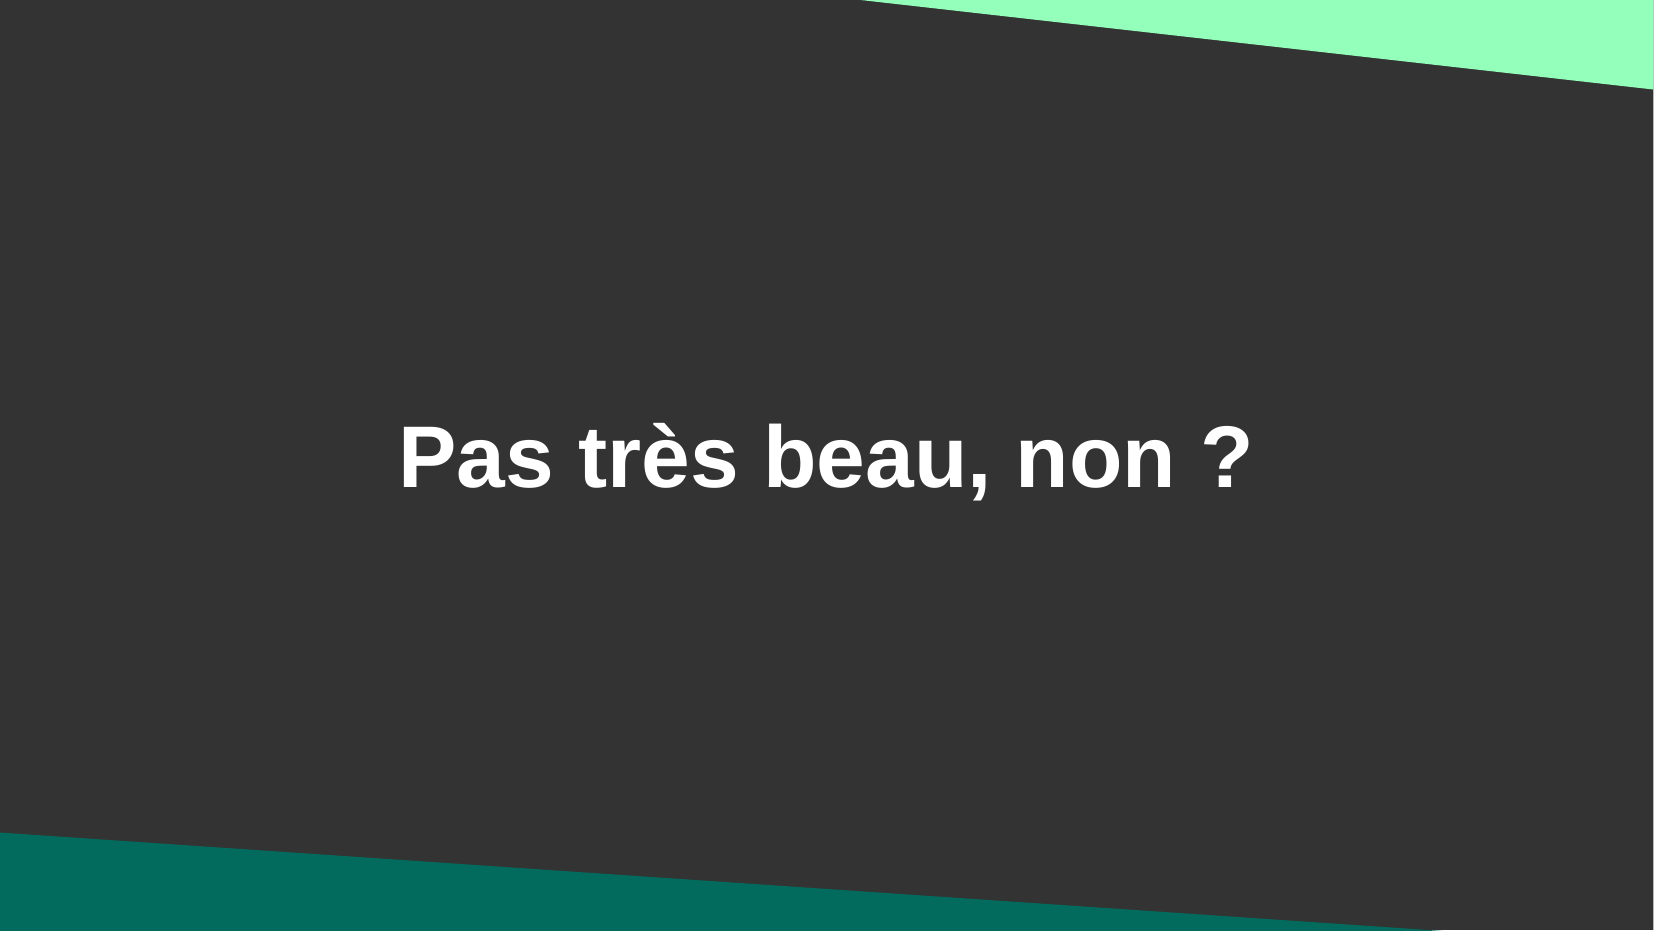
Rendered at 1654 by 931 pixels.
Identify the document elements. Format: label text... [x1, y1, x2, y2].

text_box [860, 0, 1654, 90]
title Pas très beau, non ? [31, 408, 1622, 523]
